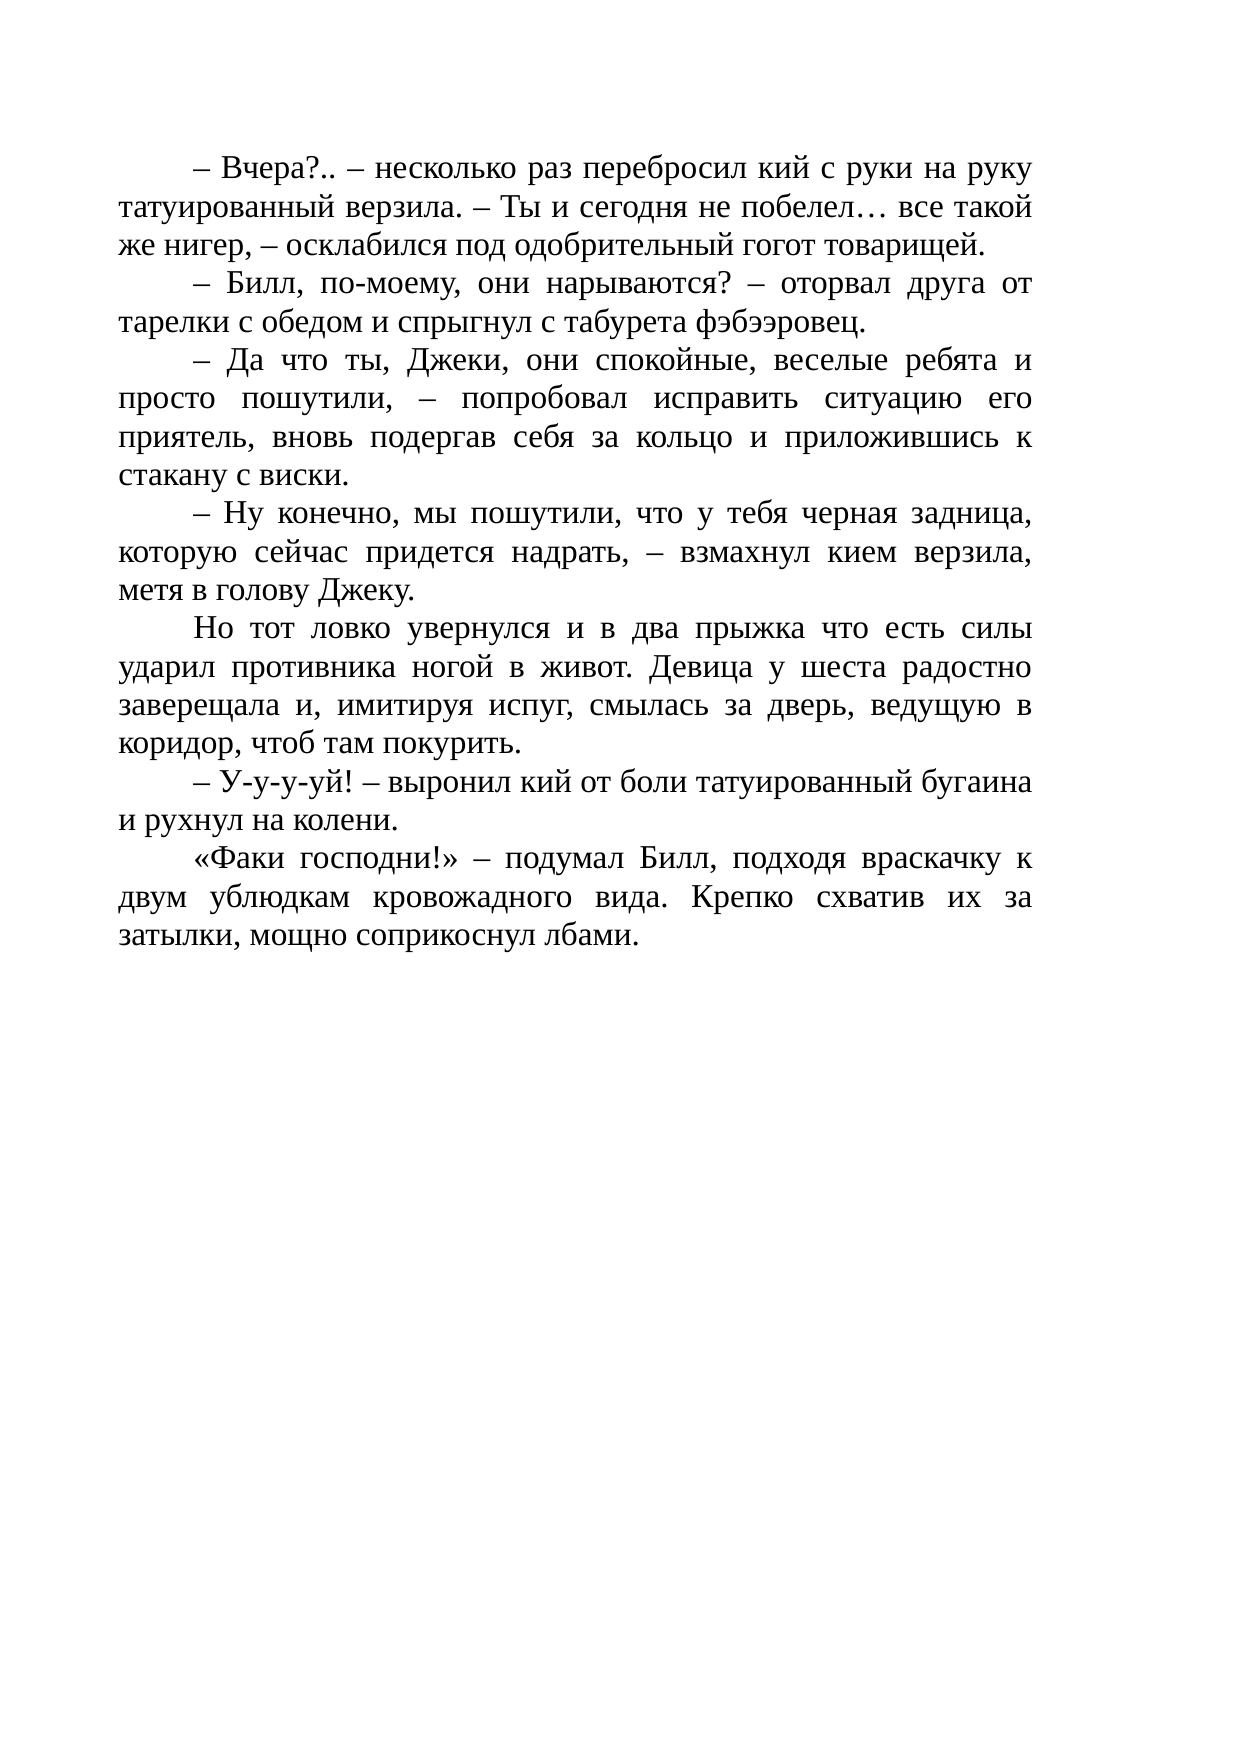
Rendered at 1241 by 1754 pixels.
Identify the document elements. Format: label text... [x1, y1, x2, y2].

subtitle – У-у-у-уй! – выронил кий от боли татуированный бугаина и рухнул на колени. [118, 761, 1033, 838]
subtitle – Вчера?.. – несколько раз перебросил кий с руки на руку татуированный верзила. – Ты и сегодня не побелел… все такой же нигер, – осклабился под одобрительный гогот товарищей. [118, 148, 1033, 263]
subtitle – Да что ты, Джеки, они спокойные, веселые ребята и просто пошутили, – попробовал исправить ситуацию его приятель, вновь подергав себя за кольцо и приложившись к стакану с виски. [118, 339, 1033, 493]
subtitle Но тот ловко увернулся и в два прыжка что есть силы ударил противника ногой в живот. Девица у шеста радостно заверещала и, имитируя испуг, смылась за дверь, ведущую в коридор, чтоб там покурить. [118, 608, 1033, 761]
subtitle – Ну конечно, мы пошутили, что у тебя черная задница, которую сейчас придется надрать, – взмахнул кием верзила, метя в голову Джеку. [118, 493, 1033, 608]
subtitle «Факи господни!» – подумал Билл, подходя враскачку к двум ублюдкам кровожадного вида. Крепко схватив их за затылки, мощно соприкоснул лбами. [118, 838, 1033, 953]
subtitle – Билл, по-моему, они нарываются? – оторвал друга от тарелки с обедом и спрыгнул с табурета фэбээровец. [118, 263, 1033, 339]
